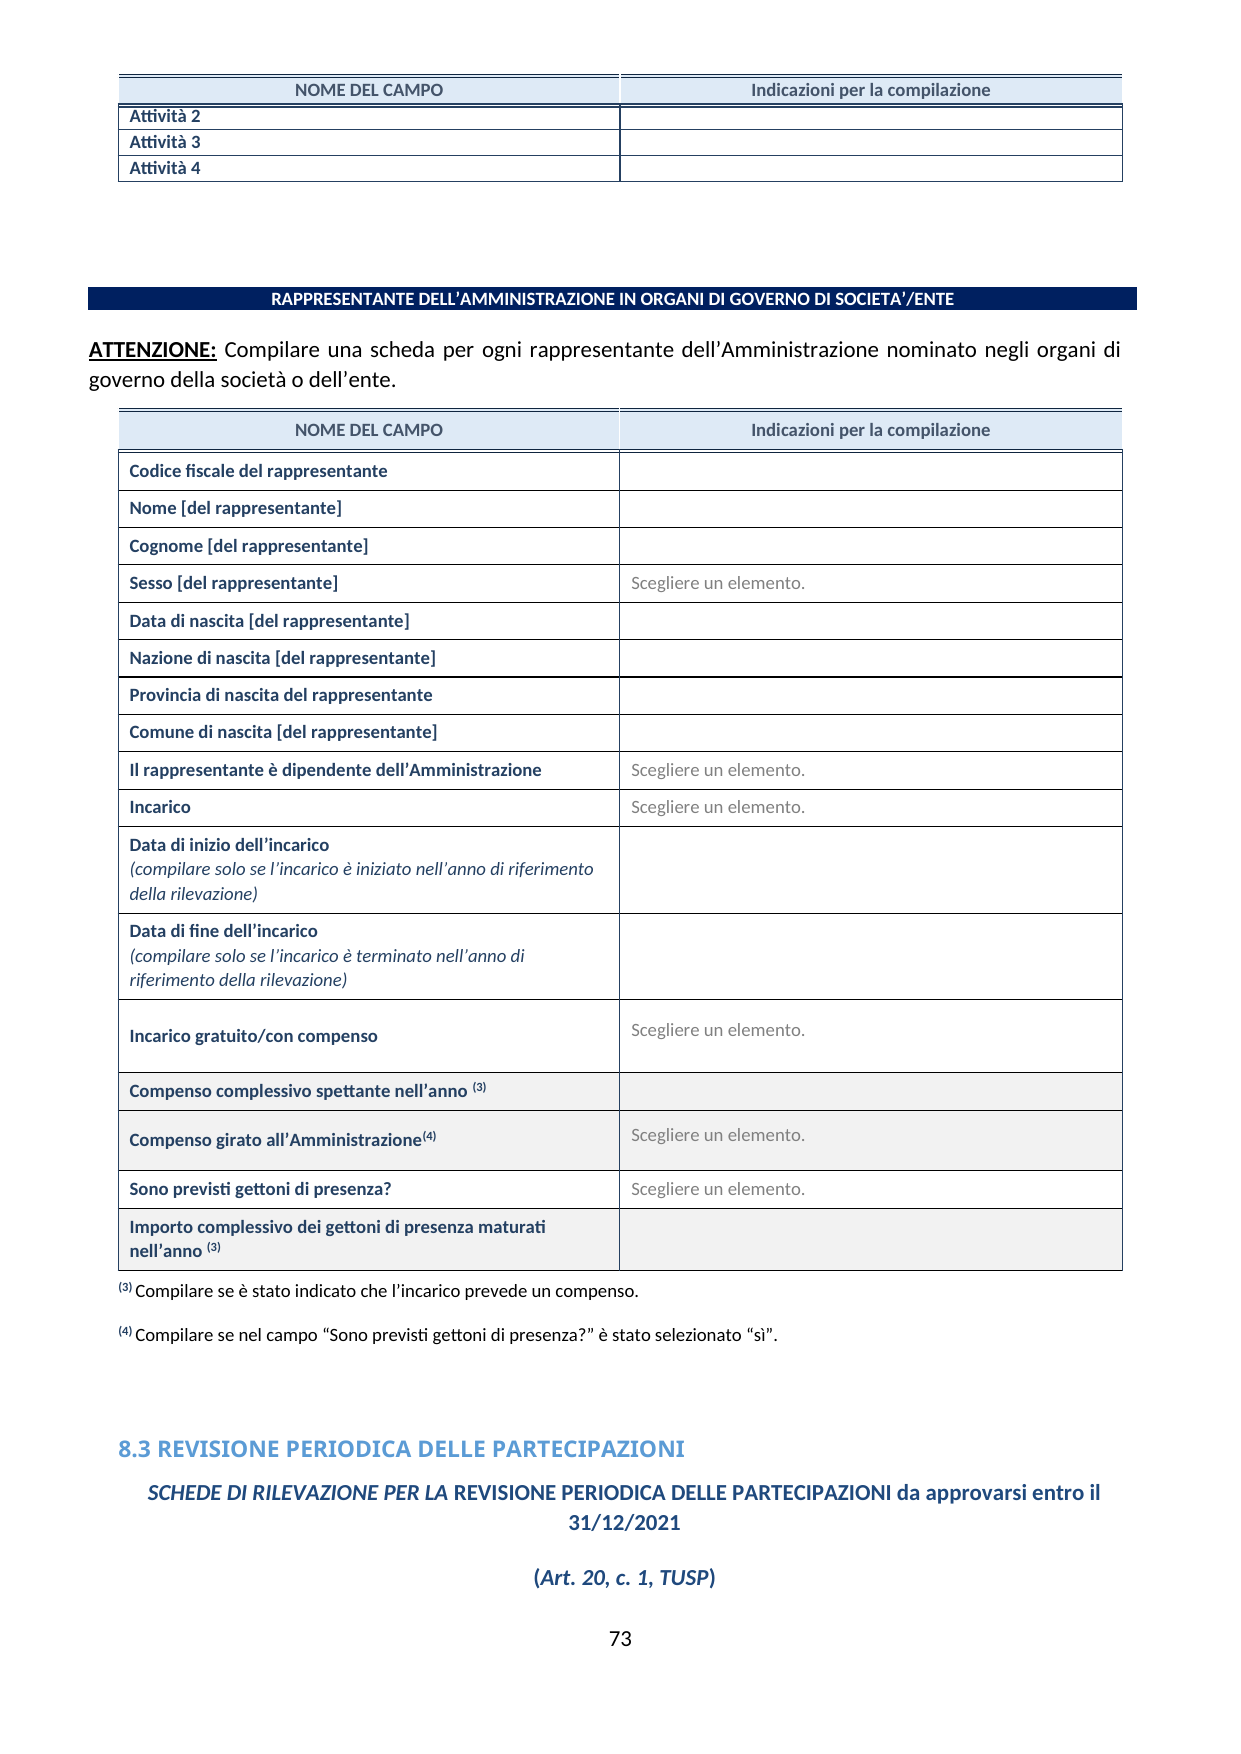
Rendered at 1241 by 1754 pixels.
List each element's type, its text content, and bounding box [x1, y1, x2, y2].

table_cell [621, 156, 1122, 181]
table_cell Scegliere un elemento. [620, 1111, 1122, 1170]
table_cell Importo complessivo dei gettoni di presenza maturati nell’anno (3) [119, 1209, 619, 1270]
table_cell Comune di nascita [del rappresentante] [119, 715, 619, 751]
table_cell [621, 108, 1122, 129]
text (Art. 20, c. 1, TUSP) [118, 1563, 1131, 1591]
table_cell [620, 528, 1122, 564]
table_cell [620, 640, 1122, 676]
table_cell Scegliere un elemento. [620, 790, 1122, 826]
table_cell Codice fiscale del rappresentante [119, 453, 619, 489]
table_cell [620, 715, 1122, 751]
table_cell [620, 914, 1122, 999]
table_cell [620, 1209, 1122, 1270]
table_cell Nazione di nascita [del rappresentante] [119, 640, 619, 676]
table_cell Il rappresentante è dipendente dell’Amministrazione [119, 752, 619, 788]
table_cell [620, 1073, 1122, 1110]
table_header Indicazioni per la compilazione [620, 412, 1122, 449]
table_cell Attività 3 [119, 130, 619, 155]
text SCHEDE DI RILEVAZIONE PER LA REVISIONE PERIODICA DELLE PARTECIPAZIONI da approvarsi entro il 31/12/2021 [118, 1478, 1131, 1536]
table_cell Incarico gratuito/con compenso [119, 1000, 619, 1072]
table_cell Cognome [del rappresentante] [119, 528, 619, 564]
table_cell Sesso [del rappresentante] [119, 565, 619, 602]
table_cell Scegliere un elemento. [620, 565, 1122, 602]
table_header Indicazioni per la compilazione [621, 78, 1122, 103]
table_cell [620, 827, 1122, 912]
table_cell Incarico [119, 790, 619, 826]
table_cell Sono previsti gettoni di presenza? [119, 1171, 619, 1208]
table_cell [620, 453, 1122, 489]
text (3) Compilare se è stato indicato che l’incarico prevede un compenso. [118, 1279, 1122, 1302]
table_cell Provincia di nascita del rappresentante [119, 678, 619, 714]
text ATTENZIONE: Compilare una scheda per ogni rappresentante dell’Amministrazione nominato negli organi di governo della società o dell’ente. [88, 335, 1122, 393]
table_cell [620, 603, 1122, 639]
table_cell [621, 130, 1122, 155]
table_cell Scegliere un elemento. [620, 1000, 1122, 1072]
table_cell Attività 4 [119, 156, 619, 181]
table_header NOME DEL CAMPO [119, 78, 619, 103]
subtitle 8.3 REVISIONE PERIODICA DELLE PARTECIPAZIONI [118, 1432, 1122, 1464]
text RAPPRESENTANTE DELL’AMMINISTRAZIONE IN ORGANI DI GOVERNO DI SOCIETA’/ENTE [88, 287, 1137, 310]
table_cell Attività 2 [119, 108, 619, 129]
table_header NOME DEL CAMPO [119, 412, 619, 449]
table_cell Nome [del rappresentante] [119, 491, 619, 527]
table_cell [620, 491, 1122, 527]
table_cell Data di fine dell’incarico (compilare solo se l’incarico è terminato nell’anno di riferimento della rilevazione) [119, 914, 619, 999]
table_cell Scegliere un elemento. [620, 1171, 1122, 1208]
table_cell Compenso girato all’Amministrazione(4) [119, 1111, 619, 1170]
table_cell [620, 678, 1122, 714]
table_cell Data di inizio dell’incarico (compilare solo se l’incarico è iniziato nell’anno di riferimento della rilevazione) [119, 827, 619, 912]
text (4) Compilare se nel campo “Sono previsti gettoni di presenza?” è stato selezionato “sì”. [118, 1323, 1122, 1346]
table_cell Compenso complessivo spettante nell’anno (3) [119, 1073, 619, 1110]
table_cell Scegliere un elemento. [620, 752, 1122, 788]
table_cell Data di nascita [del rappresentante] [119, 603, 619, 639]
